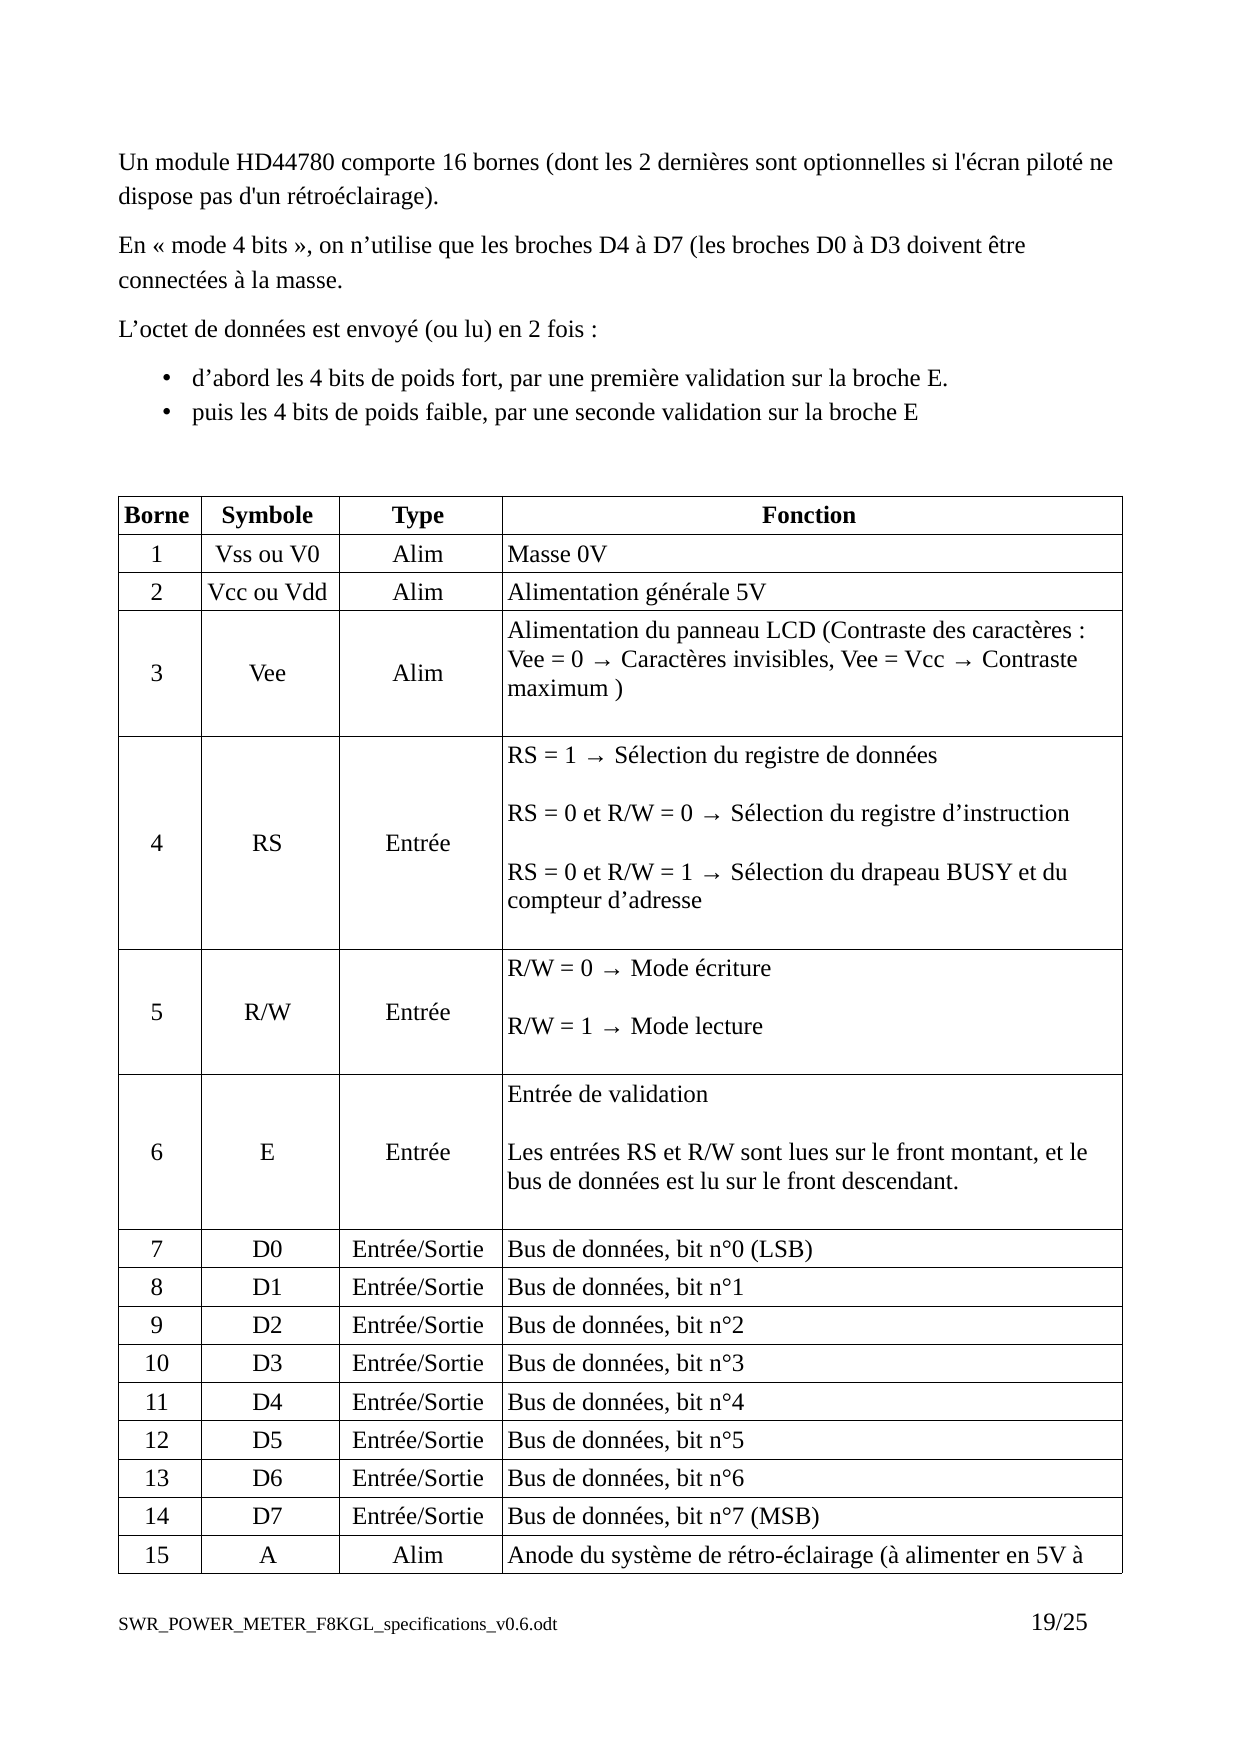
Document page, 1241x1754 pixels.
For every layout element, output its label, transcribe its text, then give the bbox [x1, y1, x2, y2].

table_cell D4 [202, 1383, 339, 1420]
text Un module HD44780 comporte 16 bornes (dont les 2 dernières sont optionnelles si l'écran piloté ne dispose pas d'un rétroéclairage). [118, 147, 1122, 210]
table_cell 9 [119, 1307, 201, 1344]
table_cell D3 [202, 1345, 339, 1382]
table_cell Entrée/Sortie [340, 1230, 502, 1267]
table_cell Anode du système de rétro-éclairage (à alimenter en 5V à [503, 1536, 1122, 1573]
table_cell Vee [202, 611, 339, 736]
table_cell RS [202, 737, 339, 948]
table_cell Alim [340, 611, 502, 736]
table_cell D5 [202, 1421, 339, 1458]
table_cell D7 [202, 1498, 339, 1535]
table_header Borne [119, 497, 201, 534]
table_cell 1 [119, 535, 201, 572]
table_cell Vss ou V0 [202, 535, 339, 572]
table_cell RS = 1 → Sélection du registre de données RS = 0 et R/W = 0 → Sélection du registre d’instruction RS = 0 et R/W = 1 → Sélection du drapeau BUSY et du compteur d’adresse [503, 737, 1122, 948]
table_cell D1 [202, 1268, 339, 1306]
table_cell Alim [340, 1536, 502, 1573]
table_cell Entrée/Sortie [340, 1345, 502, 1382]
table_cell 5 [119, 950, 201, 1074]
table_header Type [340, 497, 502, 534]
table_header Fonction [503, 497, 1122, 534]
text En « mode 4 bits », on n’utilise que les broches D4 à D7 (les broches D0 à D3 doivent être connectées à la masse. [118, 230, 1122, 294]
table_cell Alimentation générale 5V [503, 573, 1122, 610]
table_cell Bus de données, bit n°1 [503, 1268, 1122, 1306]
table_cell E [202, 1075, 339, 1229]
text L’octet de données est envoyé (ou lu) en 2 fois : [118, 314, 1122, 343]
table_cell Vcc ou Vdd [202, 573, 339, 610]
table_cell Bus de données, bit n°3 [503, 1345, 1122, 1382]
table_cell Entrée [340, 950, 502, 1074]
table_cell R/W [202, 950, 339, 1074]
table_cell Entrée/Sortie [340, 1421, 502, 1458]
list d’abord les 4 bits de poids fort, par une première validation sur la broche E. [162, 363, 1122, 392]
table_cell Bus de données, bit n°6 [503, 1460, 1122, 1497]
table_cell A [202, 1536, 339, 1573]
table_cell Bus de données, bit n°4 [503, 1383, 1122, 1420]
table_cell 14 [119, 1498, 201, 1535]
table_cell Entrée [340, 737, 502, 948]
table_cell Entrée/Sortie [340, 1383, 502, 1420]
table_cell 13 [119, 1460, 201, 1497]
table_cell Bus de données, bit n°7 (MSB) [503, 1498, 1122, 1535]
table_cell 4 [119, 737, 201, 948]
table_cell D6 [202, 1460, 339, 1497]
table_cell 11 [119, 1383, 201, 1420]
table_cell Bus de données, bit n°2 [503, 1307, 1122, 1344]
table_cell 3 [119, 611, 201, 736]
table_cell Entrée/Sortie [340, 1498, 502, 1535]
table_cell 6 [119, 1075, 201, 1229]
table_cell Masse 0V [503, 535, 1122, 572]
table_cell D0 [202, 1230, 339, 1267]
table_cell Alim [340, 535, 502, 572]
table_cell 15 [119, 1536, 201, 1573]
table_cell Entrée de validation Les entrées RS et R/W sont lues sur le front montant, et le bus de données est lu sur le front descendant. [503, 1075, 1122, 1229]
table_cell 7 [119, 1230, 201, 1267]
table_cell Alimentation du panneau LCD (Contraste des caractères : Vee = 0 → Caractères invisibles, Vee = Vcc → Contraste maximum ) [503, 611, 1122, 736]
table_cell Entrée/Sortie [340, 1307, 502, 1344]
table_cell 8 [119, 1268, 201, 1306]
table_cell 10 [119, 1345, 201, 1382]
table_cell R/W = 0 → Mode écriture R/W = 1 → Mode lecture [503, 950, 1122, 1074]
list puis les 4 bits de poids faible, par une seconde validation sur la broche E [162, 397, 1122, 426]
table_cell Bus de données, bit n°0 (LSB) [503, 1230, 1122, 1267]
table_cell Entrée [340, 1075, 502, 1229]
table_cell Entrée/Sortie [340, 1268, 502, 1306]
table_cell 12 [119, 1421, 201, 1458]
table_cell D2 [202, 1307, 339, 1344]
table_cell Bus de données, bit n°5 [503, 1421, 1122, 1458]
table_cell 2 [119, 573, 201, 610]
table_cell Alim [340, 573, 502, 610]
table_cell Entrée/Sortie [340, 1460, 502, 1497]
table_header Symbole [202, 497, 339, 534]
